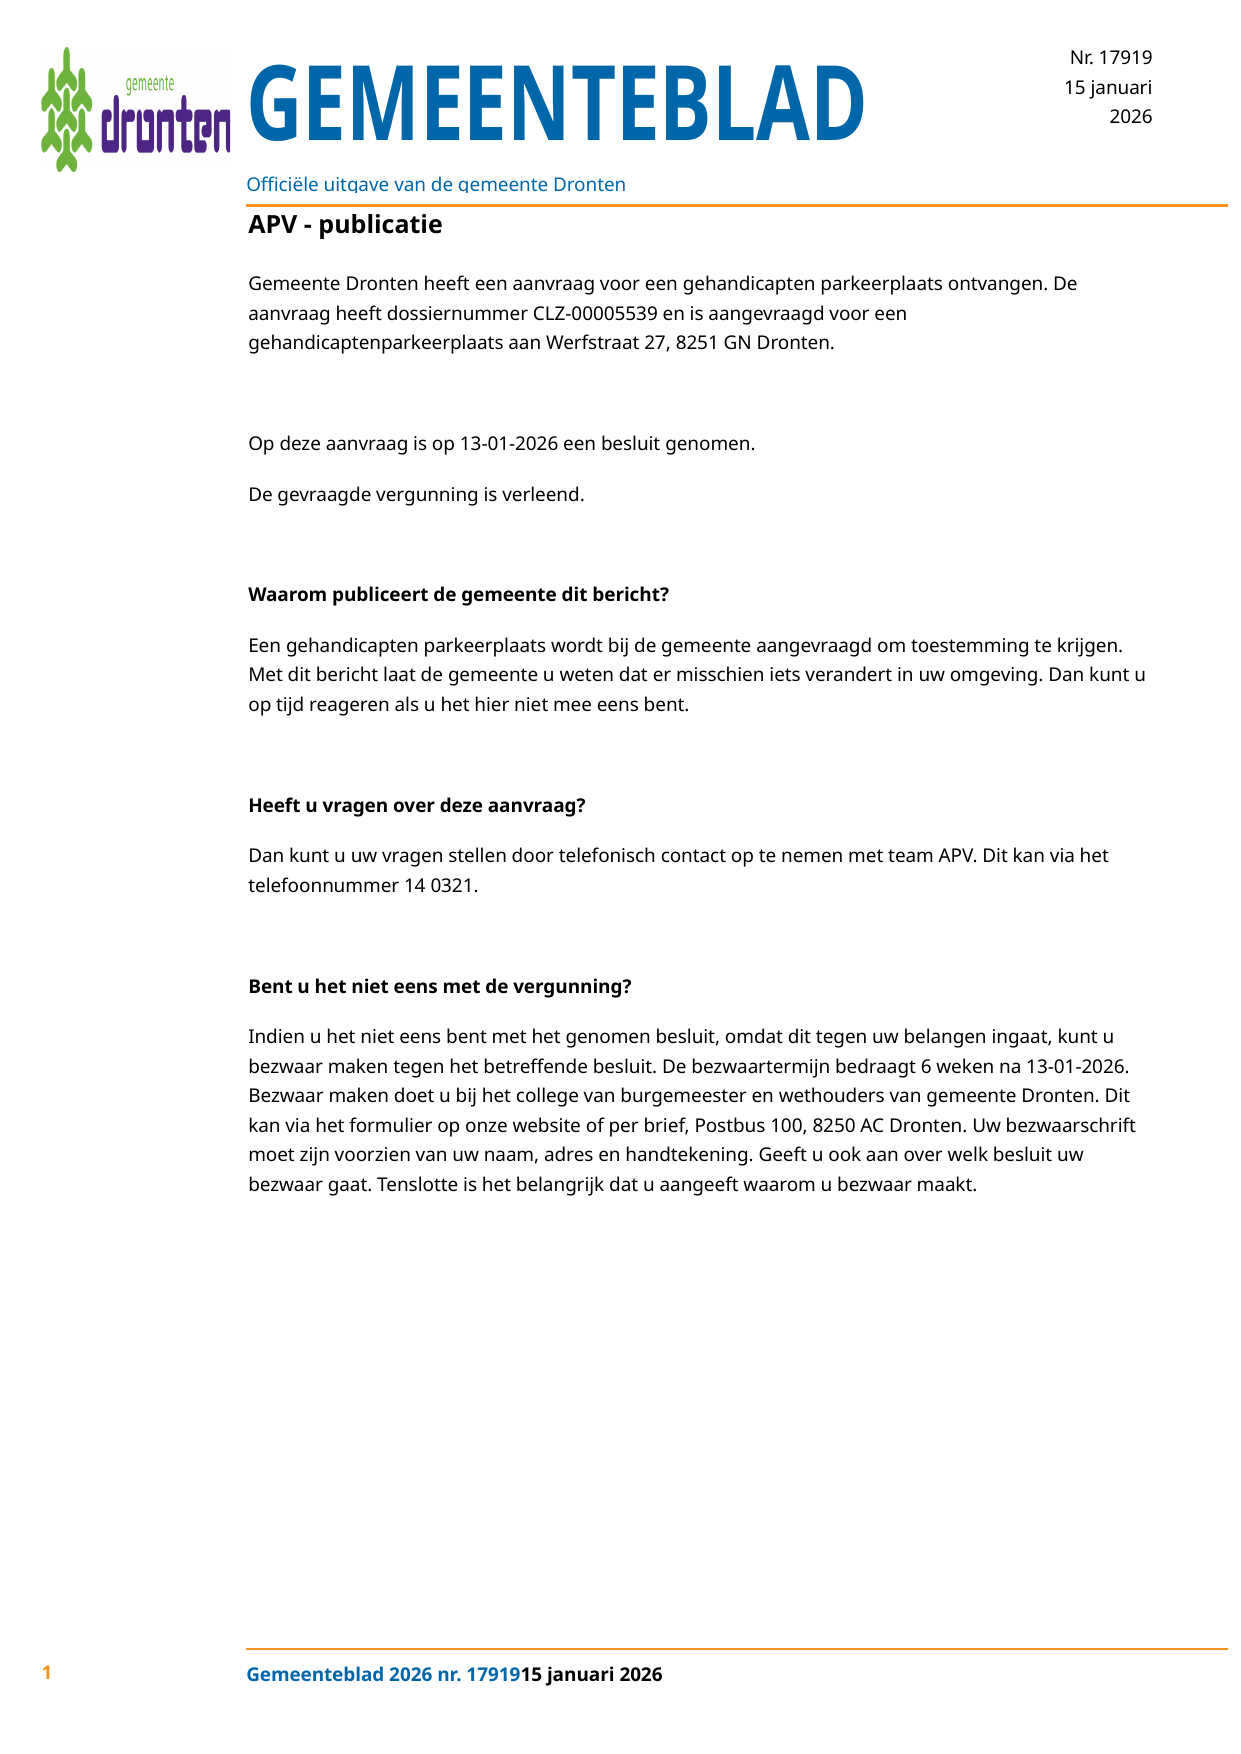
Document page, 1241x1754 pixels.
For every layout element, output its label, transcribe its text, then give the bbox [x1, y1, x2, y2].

text Een gehandicapten parkeerplaats wordt bij de gemeente aangevraagd om toestemming te krijgen. Met dit bericht laat de gemeente u weten dat er misschien iets verandert in uw omgeving. Dan kunt u op tijd reageren als u het hier niet mee eens bent. [248, 632, 1152, 717]
text Op deze aanvraag is op 13-01-2026 een besluit genomen. [248, 430, 1152, 456]
text Gemeente Dronten heeft een aanvraag voor een gehandicapten parkeerplaats ontvangen. De aanvraag heeft dossiernummer CLZ-00005539 en is aangevraagd voor een gehandicaptenparkeerplaats aan Werfstraat 27, 8251 GN Dronten. [248, 270, 1152, 355]
text Dan kunt u uw vragen stellen door telefonisch contact op te nemen met team APV. Dit kan via het telefoonnummer 14 0321. [248, 842, 1152, 898]
picture [41, 47, 231, 172]
text Indien u het niet eens bent met het genomen besluit, omdat dit tegen uw belangen ingaat, kunt u bezwaar maken tegen het betreffende besluit. De bezwaartermijn bedraagt 6 weken na 13-01-2026. Bezwaar maken doet u bij het college van burgemeester en wethouders van gemeente Dronten. Dit kan via het formulier op onze website of per brief, Postbus 100, 8250 AC Dronten. Uw bezwaarschrift moet zijn voorzien van uw naam, adres en handtekening. Geeft u ook aan over welk besluit uw bezwaar gaat. Tenslotte is het belangrijk dat u aangeeft waarom u bezwaar maakt. [248, 1023, 1152, 1197]
text APV - publicatie [248, 207, 1152, 241]
text Waarom publiceert de gemeente dit bericht? [248, 582, 1152, 607]
text De gevraagde vergunning is verleend. [248, 481, 1152, 506]
text Bent u het niet eens met de vergunning? [248, 973, 1152, 998]
text Heeft u vragen over deze aanvraag? [248, 792, 1152, 818]
